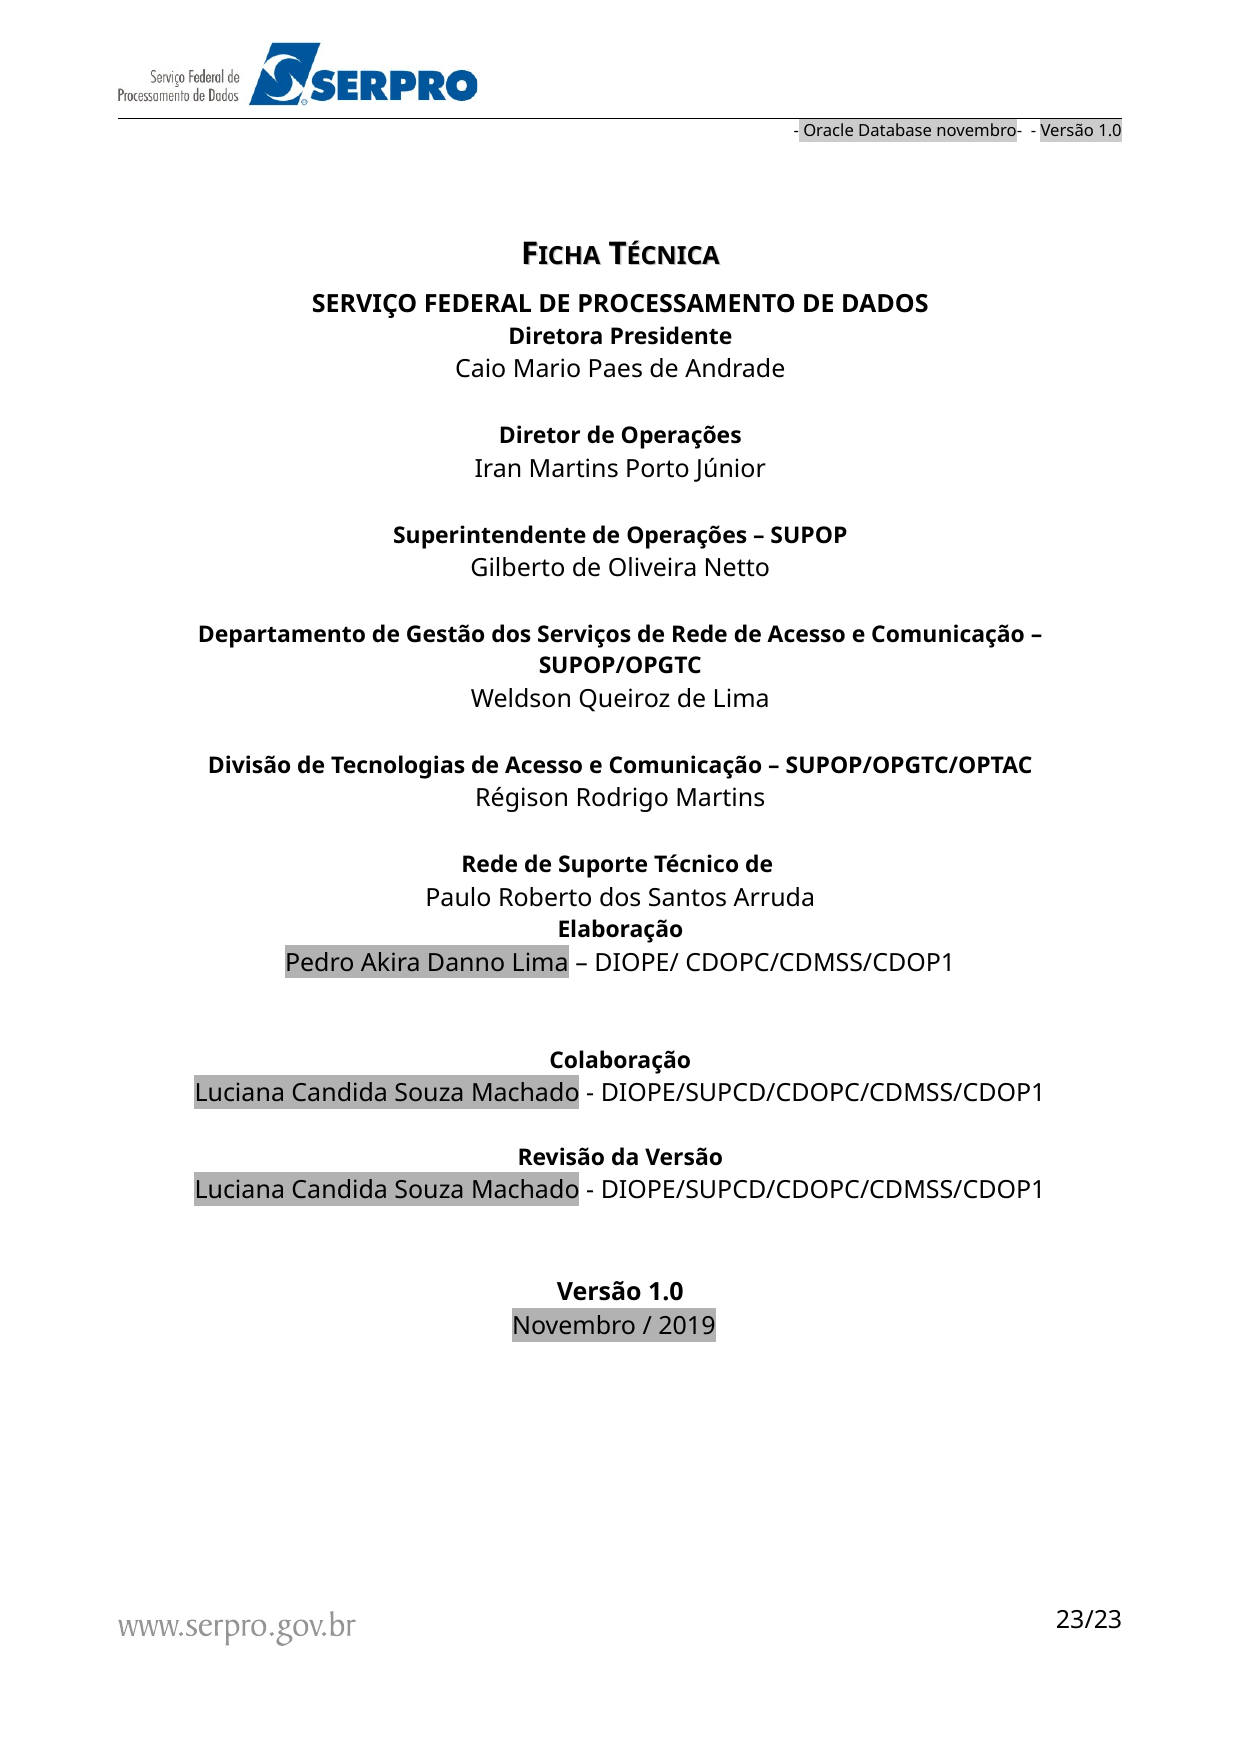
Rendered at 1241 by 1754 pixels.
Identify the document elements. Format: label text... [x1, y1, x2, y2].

picture [118, 41, 478, 106]
text Diretora Presidente [118, 320, 1122, 351]
text Luciana Candida Souza Machado - DIOPE/SUPCD/CDOPC/CDMSS/CDOP1 [118, 1172, 1122, 1206]
text Divisão de Tecnologias de Acesso e Comunicação – SUPOP/OPGTC/OPTAC [118, 748, 1122, 780]
text Iran Martins Porto Júnior [118, 450, 1122, 484]
text Revisão da Versão [118, 1140, 1122, 1172]
text Elaboração [118, 913, 1122, 944]
text Weldson Queiroz de Lima [118, 680, 1122, 714]
list Novembro / 2019 [105, 1308, 1122, 1342]
text Versão 1.0 [118, 1274, 1122, 1308]
text SERVIÇO FEDERAL DE PROCESSAMENTO DE DADOS [118, 286, 1122, 320]
text Caio Mario Paes de Andrade [118, 351, 1122, 385]
title Ficha Técnica [118, 231, 1122, 273]
text Pedro Akira Danno Lima – DIOPE/ CDOPC/CDMSS/CDOP1 [118, 944, 1122, 978]
text Superintendente de Operações – SUPOP [118, 518, 1122, 550]
text Paulo Roberto dos Santos Arruda [118, 879, 1122, 913]
text Rede de Suporte Técnico de [118, 848, 1122, 879]
text Diretor de Operações [118, 419, 1122, 450]
text Departamento de Gestão dos Serviços de Rede de Acesso e Comunicação – SUPOP/OPGTC [118, 618, 1122, 680]
text Luciana Candida Souza Machado - DIOPE/SUPCD/CDOPC/CDMSS/CDOP1 [118, 1075, 1122, 1109]
text Régison Rodrigo Martins [118, 780, 1122, 814]
text Gilberto de Oliveira Netto [118, 550, 1122, 584]
text Colaboração [118, 1044, 1122, 1075]
